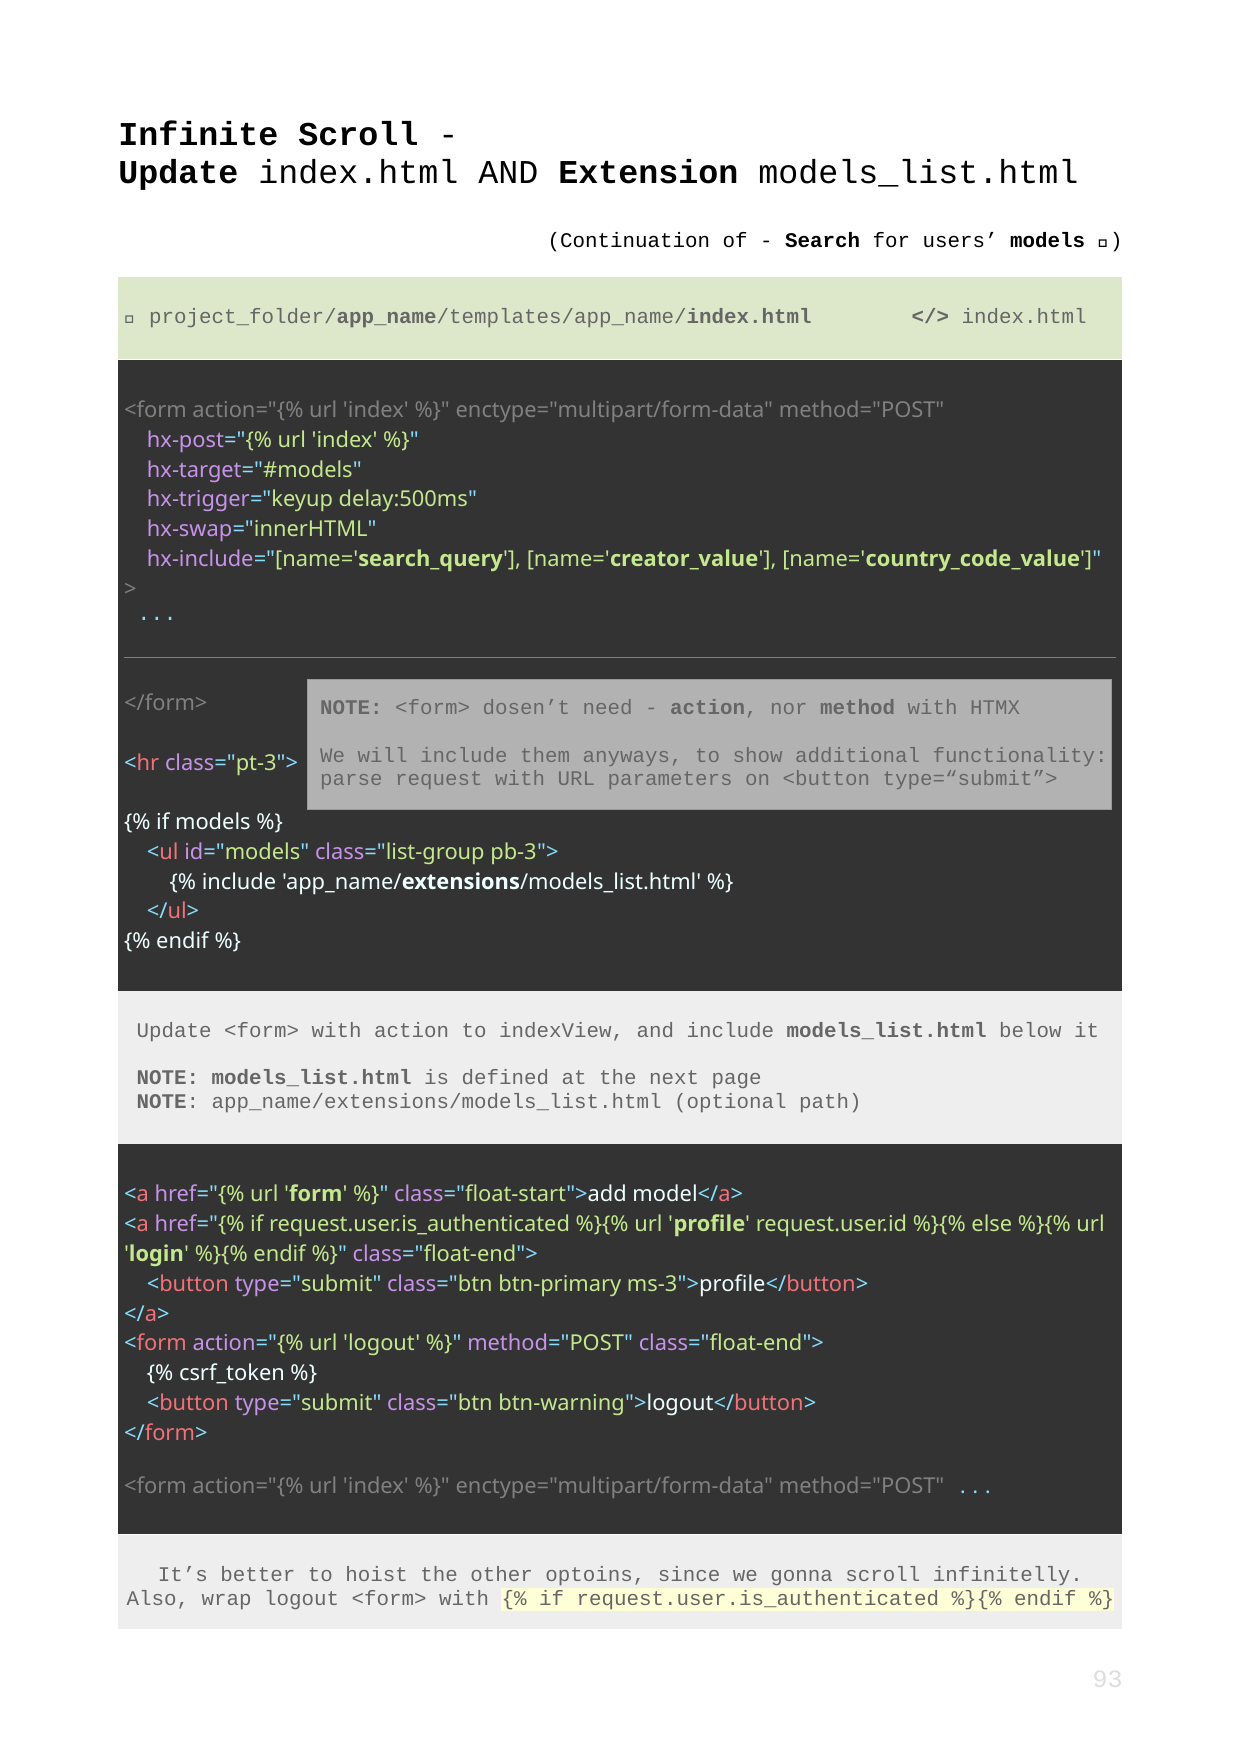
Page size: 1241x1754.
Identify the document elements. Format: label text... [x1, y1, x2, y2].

text (Continuation of - Search for users’ models 🔎) [118, 230, 1122, 253]
table_cell <a href="{% url 'form' %}" class="float-start">add model</a> <a href="{% if request.user.is_authenticated %}{% url 'profile' request.user.id %}{% else %}{% url 'login' %}{% endif %}" class="float-end"> <button type="submit" class="btn btn-primary ms-3">profile</button> </a> <form action="{% url 'logout' %}" method="POST" class="float-end"> {% csrf_token %} <button type="submit" class="btn btn-warning">logout</button> </form> <form action="{% url 'index' %}" enctype="multipart/form-data" method="POST" ... [118, 1144, 1122, 1534]
table_header 📝 project_folder/app_name/templates/app_name/index.html </> index.html [118, 277, 1122, 359]
table_cell It’s better to hoist the other optoins, since we gonna scroll infinitelly. Also, wrap logout <form> with {% if request.user.is_authenticated %}{% endif %} [118, 1535, 1122, 1629]
table_cell <form action="{% url 'index' %}" enctype="multipart/form-data" method="POST" hx-post="{% url 'index' %}" hx-target="#models" hx-trigger="keyup delay:500ms" hx-swap="innerHTML" hx-include="[name='search_query'], [name='creator_value'], [name='country_code_value']" > ... </form> <hr class="pt-3"> {% if models %} <ul id="models" class="list-group pb-3"> {% include 'app_name/extensions/models_list.html' %} </ul> {% endif %} [118, 360, 1122, 991]
subtitle Infinite Scroll - Update index.html AND Extension models_list.html [118, 118, 1122, 194]
table_cell Update <form> with action to indexView, and include models_list.html below it NOTE: models_list.html is defined at the next page NOTE: app_name/extensions/models_list.html (optional path) [118, 991, 1122, 1144]
